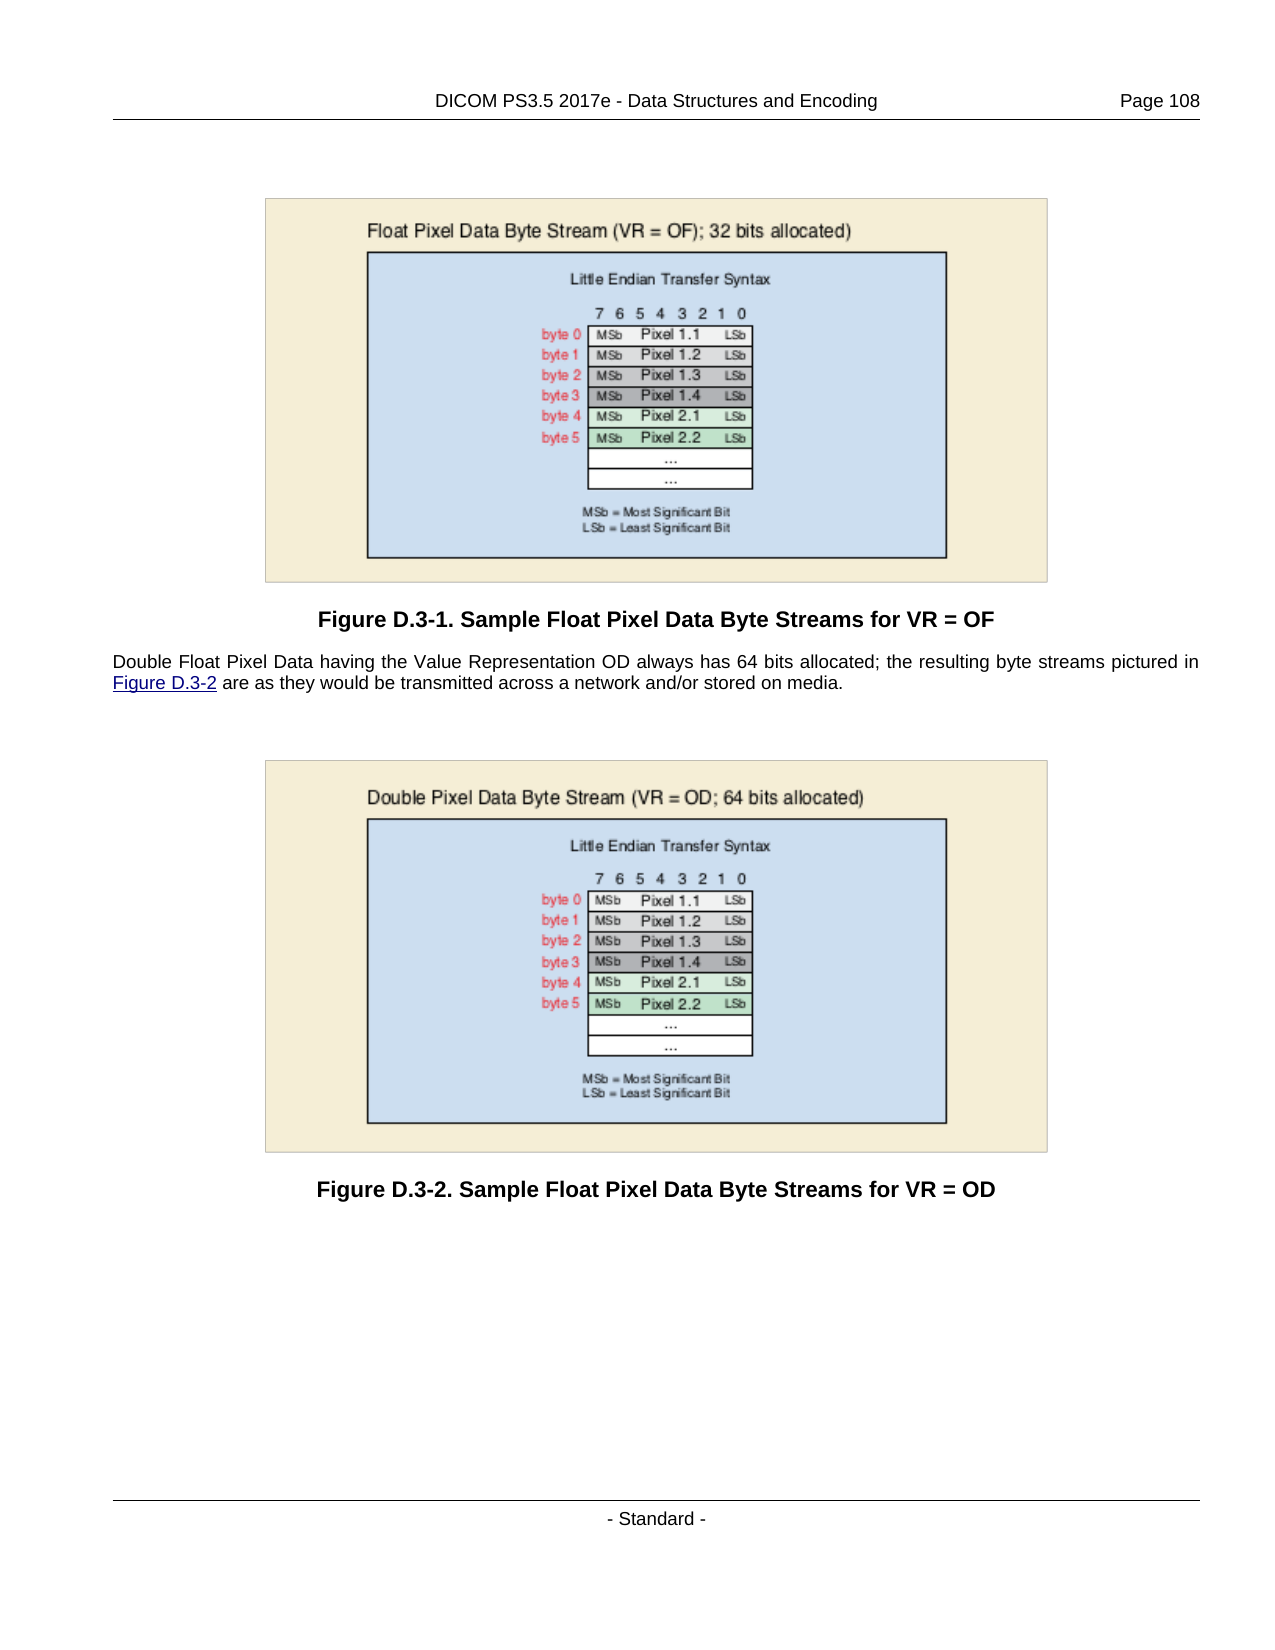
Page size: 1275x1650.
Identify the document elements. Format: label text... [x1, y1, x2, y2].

picture [264, 759, 1049, 1154]
text Double Float Pixel Data having the Value Representation OD always has 64 bits allocated; the resulting byte streams pictured in Figure D.3-2 are as they would be transmitted across a network and/or stored on media. [112, 650, 1200, 693]
text Figure D.3-1. Sample Float Pixel Data Byte Streams for VR = OF [112, 606, 1200, 632]
text Figure D.3-2. Sample Float Pixel Data Byte Streams for VR = OD [112, 1176, 1200, 1202]
picture [264, 197, 1049, 584]
